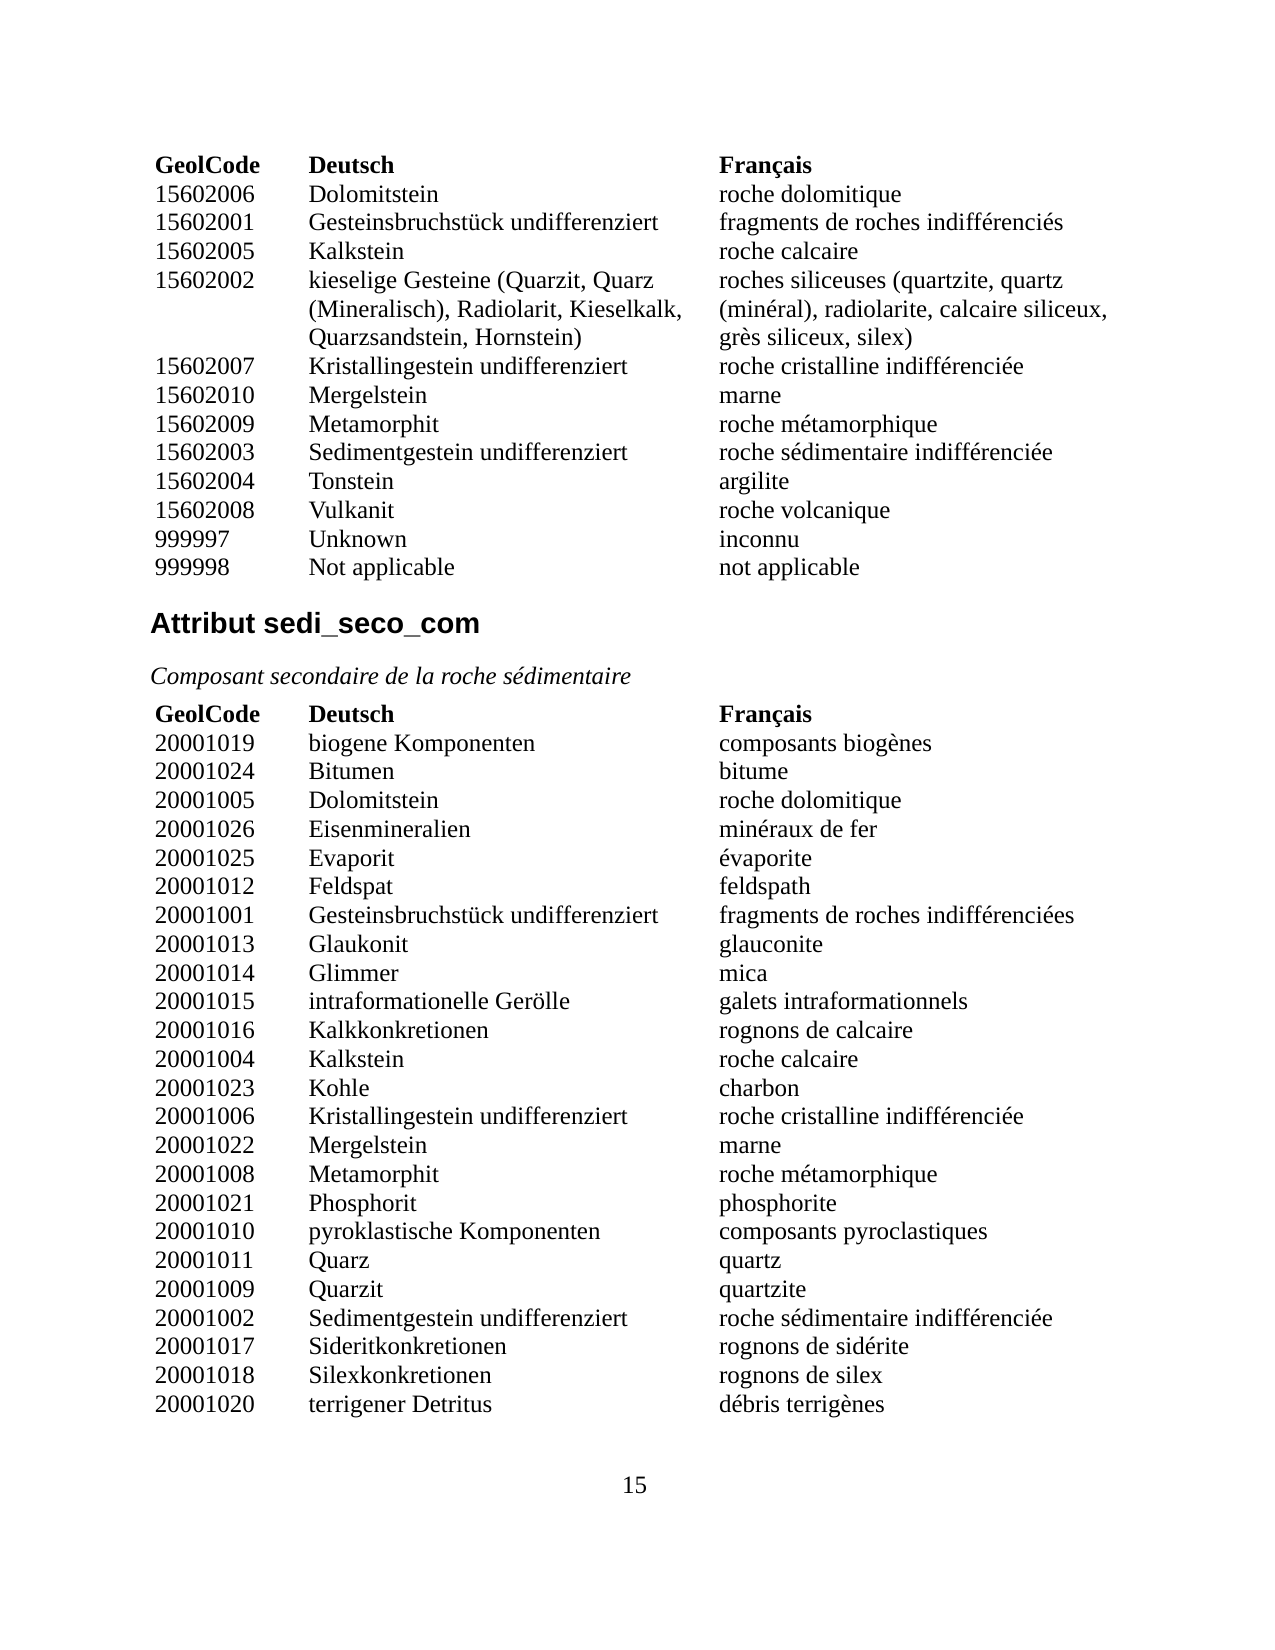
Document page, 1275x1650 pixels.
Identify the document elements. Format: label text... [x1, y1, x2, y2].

table_cell argilite [714, 466, 1125, 495]
table_cell mica [714, 958, 1125, 986]
table_cell 20001026 [150, 814, 304, 843]
table_cell Dolomitstein [304, 785, 714, 814]
table_cell fragments de roches indifférenciés [714, 208, 1125, 236]
table_cell 20001017 [150, 1331, 304, 1360]
table_cell charbon [714, 1073, 1125, 1101]
table_header Deutsch [304, 699, 714, 728]
table_cell Eisenmineralien [304, 814, 714, 843]
table_cell rognons de silex [714, 1360, 1125, 1389]
table_cell Glimmer [304, 958, 714, 986]
table_cell roches siliceuses (quartzite, quartz (minéral), radiolarite, calcaire siliceux, grès siliceux, silex) [714, 265, 1125, 351]
table_cell Vulkanit [304, 495, 714, 524]
table_header GeolCode [150, 150, 304, 179]
table_cell glauconite [714, 929, 1125, 958]
table_cell Mergelstein [304, 1130, 714, 1159]
table_cell Sedimentgestein undifferenziert [304, 438, 714, 466]
table_cell Quarz [304, 1245, 714, 1274]
table_cell kieselige Gesteine (Quarzit, Quarz (Mineralisch), Radiolarit, Kieselkalk, Quarzsandstein, Hornstein) [304, 265, 714, 351]
table_cell Kalkstein [304, 236, 714, 265]
table_cell 20001012 [150, 871, 304, 900]
table_cell Unknown [304, 524, 714, 552]
table_cell 20001005 [150, 785, 304, 814]
table_cell Quarzit [304, 1274, 714, 1303]
table_cell rognons de calcaire [714, 1015, 1125, 1044]
table_cell 20001004 [150, 1044, 304, 1073]
table_cell Sedimentgestein undifferenziert [304, 1303, 714, 1331]
table_cell Gesteinsbruchstück undifferenziert [304, 208, 714, 236]
table_cell 15602005 [150, 236, 304, 265]
table_cell 20001025 [150, 843, 304, 871]
table_cell quartzite [714, 1274, 1125, 1303]
table_cell Feldspat [304, 871, 714, 900]
table_cell 20001010 [150, 1216, 304, 1245]
table_cell not applicable [714, 553, 1125, 581]
table_cell roche métamorphique [714, 409, 1125, 437]
table_cell marne [714, 1130, 1125, 1159]
table_cell 15602003 [150, 438, 304, 466]
table_cell Kristallingestein undifferenziert [304, 351, 714, 380]
table_cell Silexkonkretionen [304, 1360, 714, 1389]
table_cell 20001001 [150, 900, 304, 929]
table_cell 20001009 [150, 1274, 304, 1303]
table_cell rognons de sidérite [714, 1331, 1125, 1360]
table_cell 15602006 [150, 179, 304, 207]
table_cell composants biogènes [714, 728, 1125, 756]
table_cell marne [714, 380, 1125, 409]
table_cell Metamorphit [304, 1159, 714, 1188]
table_cell bitume [714, 756, 1125, 785]
table_cell 15602002 [150, 265, 304, 351]
table_cell Dolomitstein [304, 179, 714, 207]
table_cell roche calcaire [714, 236, 1125, 265]
table_cell 20001024 [150, 756, 304, 785]
table_cell roche métamorphique [714, 1159, 1125, 1188]
table_cell Kristallingestein undifferenziert [304, 1101, 714, 1130]
table_cell Metamorphit [304, 409, 714, 437]
table_cell 15602010 [150, 380, 304, 409]
table_cell Tonstein [304, 466, 714, 495]
table_cell terrigener Detritus [304, 1389, 714, 1418]
table_cell pyroklastische Komponenten [304, 1216, 714, 1245]
table_cell 20001019 [150, 728, 304, 756]
table_cell Phosphorit [304, 1188, 714, 1216]
table_cell 15602008 [150, 495, 304, 524]
subtitle Attribut sedi_seco_com [150, 606, 1125, 640]
table_cell Not applicable [304, 553, 714, 581]
table_cell galets intraformationnels [714, 986, 1125, 1015]
table_cell inconnu [714, 524, 1125, 552]
table_cell quartz [714, 1245, 1125, 1274]
table_cell 20001020 [150, 1389, 304, 1418]
table_cell 15602007 [150, 351, 304, 380]
table_cell Gesteinsbruchstück undifferenziert [304, 900, 714, 929]
table_cell 20001011 [150, 1245, 304, 1274]
table_cell Kohle [304, 1073, 714, 1101]
table_cell roche dolomitique [714, 785, 1125, 814]
table_cell 20001014 [150, 958, 304, 986]
table_cell 20001023 [150, 1073, 304, 1101]
table_cell 20001016 [150, 1015, 304, 1044]
table_cell 20001015 [150, 986, 304, 1015]
table_cell fragments de roches indifférenciées [714, 900, 1125, 929]
table_cell 15602004 [150, 466, 304, 495]
table_header Deutsch [304, 150, 714, 179]
table_cell Kalkkonkretionen [304, 1015, 714, 1044]
table_cell minéraux de fer [714, 814, 1125, 843]
table_cell 15602001 [150, 208, 304, 236]
table_cell roche calcaire [714, 1044, 1125, 1073]
table_cell 20001002 [150, 1303, 304, 1331]
table_cell roche cristalline indifférenciée [714, 1101, 1125, 1130]
table_cell biogene Komponenten [304, 728, 714, 756]
table_cell 20001018 [150, 1360, 304, 1389]
table_header GeolCode [150, 699, 304, 728]
table_cell Sideritkonkretionen [304, 1331, 714, 1360]
text Composant secondaire de la roche sédimentaire [150, 661, 1125, 690]
table_cell 20001013 [150, 929, 304, 958]
table_cell Kalkstein [304, 1044, 714, 1073]
table_cell 20001021 [150, 1188, 304, 1216]
table_cell roche cristalline indifférenciée [714, 351, 1125, 380]
table_cell 999997 [150, 524, 304, 552]
table_cell Evaporit [304, 843, 714, 871]
table_cell Bitumen [304, 756, 714, 785]
table_cell Mergelstein [304, 380, 714, 409]
table_header Français [714, 150, 1125, 179]
table_cell Glaukonit [304, 929, 714, 958]
table_cell 20001022 [150, 1130, 304, 1159]
table_header Français [714, 699, 1125, 728]
table_cell phosphorite [714, 1188, 1125, 1216]
table_cell 20001006 [150, 1101, 304, 1130]
table_cell roche sédimentaire indifférenciée [714, 1303, 1125, 1331]
table_cell évaporite [714, 843, 1125, 871]
table_cell roche sédimentaire indifférenciée [714, 438, 1125, 466]
table_cell 20001008 [150, 1159, 304, 1188]
table_cell 15602009 [150, 409, 304, 437]
table_cell 999998 [150, 553, 304, 581]
table_cell roche volcanique [714, 495, 1125, 524]
table_cell intraformationelle Gerölle [304, 986, 714, 1015]
table_cell feldspath [714, 871, 1125, 900]
table_cell débris terrigènes [714, 1389, 1125, 1418]
table_cell roche dolomitique [714, 179, 1125, 207]
table_cell composants pyroclastiques [714, 1216, 1125, 1245]
